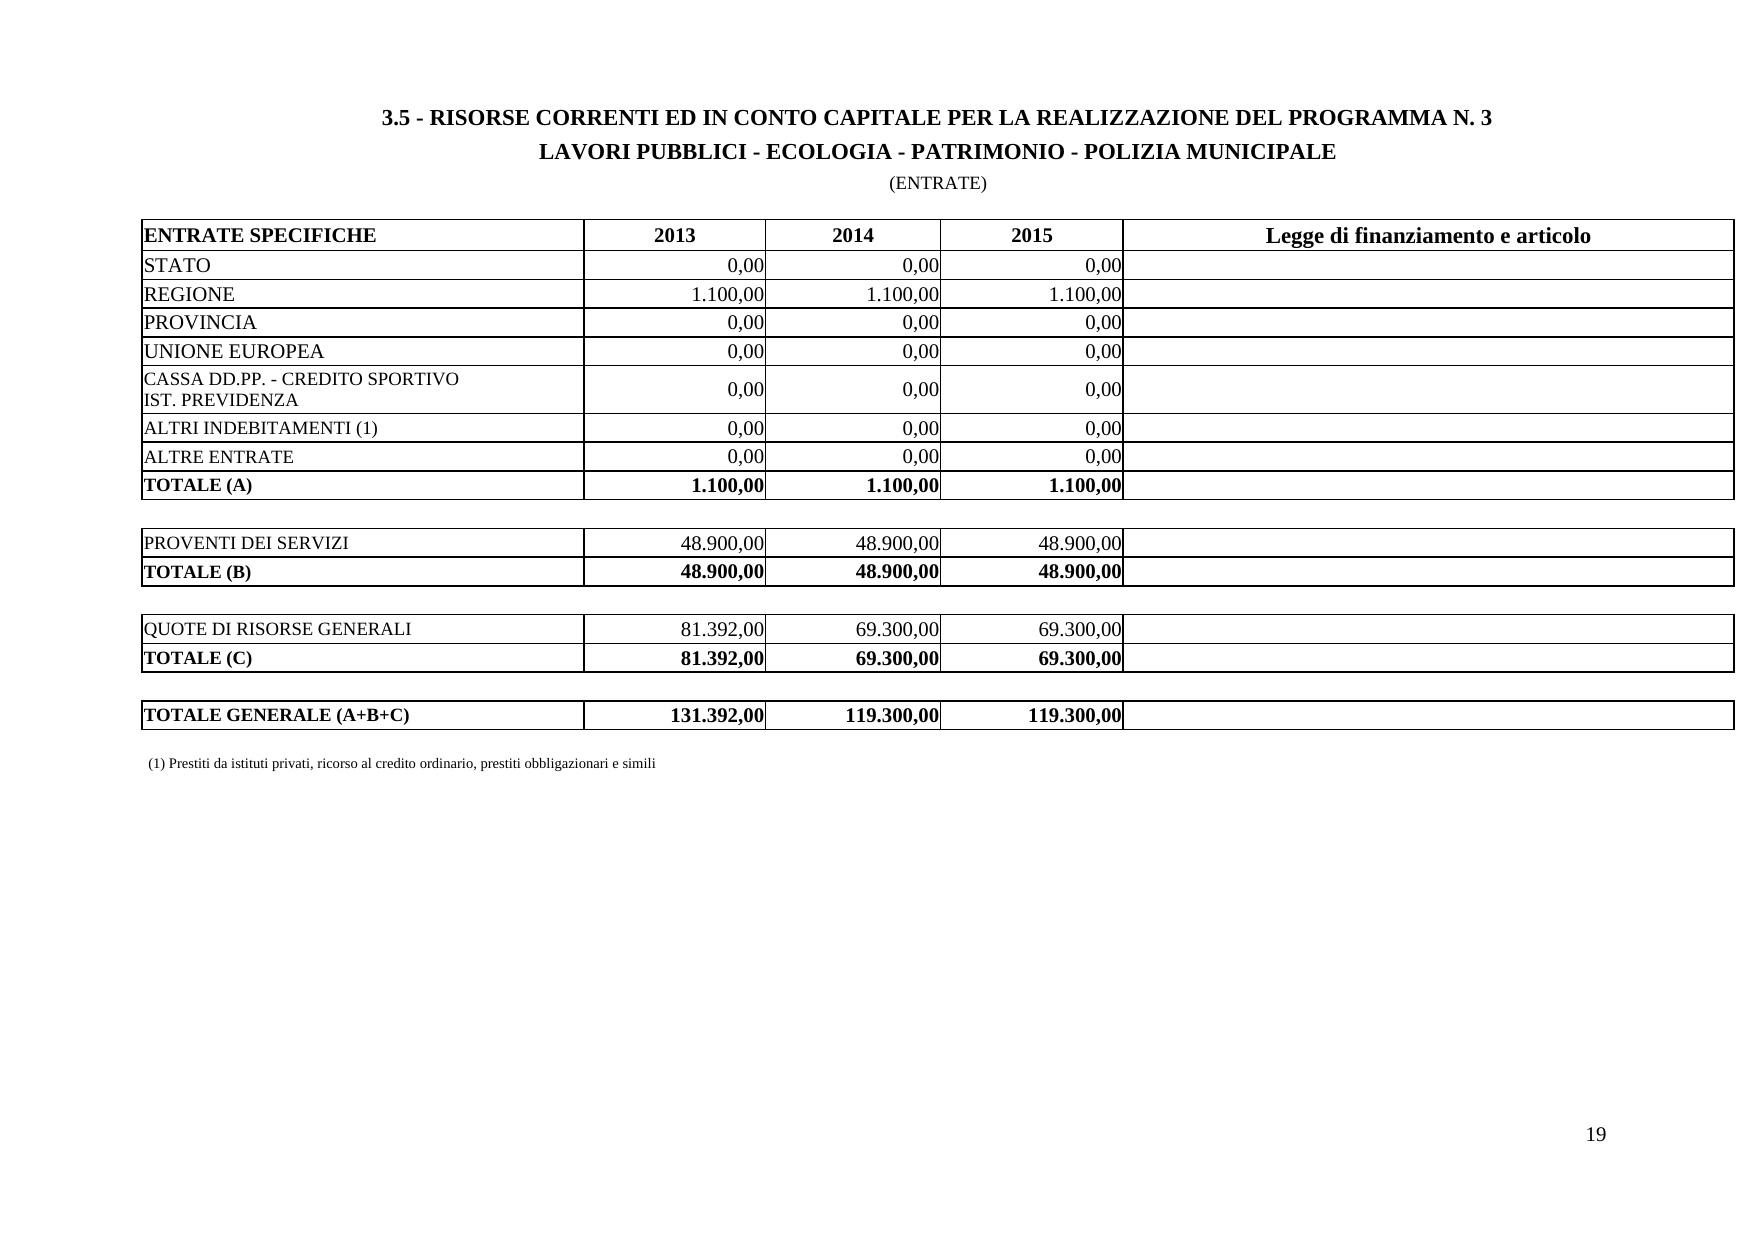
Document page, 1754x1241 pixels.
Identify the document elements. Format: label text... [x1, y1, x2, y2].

table_cell 1.100,00 [941, 280, 1122, 307]
table_cell [1124, 443, 1733, 470]
table_cell 0,00 [766, 366, 940, 412]
table_cell 0,00 [766, 443, 940, 470]
table_header 3.5 - RISORSE CORRENTI ED IN CONTO CAPITALE PER LA REALIZZAZIONE DEL PROGRAMMA N. 3 [142, 103, 1734, 136]
table_cell [1123, 587, 1734, 614]
table_cell 0,00 [585, 251, 765, 278]
table_cell [584, 673, 765, 700]
table_cell TOTALE GENERALE (A+B+C) [143, 702, 583, 729]
table_cell 0,00 [585, 414, 765, 441]
table_cell [142, 500, 584, 527]
table_cell 0,00 [941, 338, 1122, 365]
table_cell LAVORI PUBBLICI - ECOLOGIA - PATRIMONIO - POLIZIA MUNICIPALE [142, 136, 1734, 170]
table_cell 1.100,00 [585, 472, 765, 499]
table_cell (ENTRATE) [142, 170, 1734, 199]
table_cell 48.900,00 [766, 529, 940, 556]
table_cell [1124, 414, 1733, 441]
table_cell [940, 500, 1123, 527]
table_cell [1124, 338, 1733, 365]
table_cell 131.392,00 [585, 702, 765, 729]
table_cell QUOTE DI RISORSE GENERALI [143, 615, 583, 642]
table_cell [1124, 280, 1733, 307]
table_cell 2015 [941, 220, 1122, 250]
table_cell 48.900,00 [941, 558, 1122, 585]
table_cell 0,00 [941, 309, 1122, 336]
table_cell 0,00 [941, 366, 1122, 412]
table_cell Legge di finanziamento e articolo [1124, 220, 1733, 250]
table_cell REGIONE [143, 280, 583, 307]
table_cell PROVINCIA [143, 309, 583, 336]
table_cell 81.392,00 [585, 644, 765, 671]
table_cell STATO [143, 251, 583, 278]
table_cell [142, 199, 1734, 219]
table_cell [1124, 529, 1733, 556]
table_cell 0,00 [941, 443, 1122, 470]
table_cell 0,00 [941, 414, 1122, 441]
table_cell 48.900,00 [585, 529, 765, 556]
table_cell 1.100,00 [766, 472, 940, 499]
table_cell 2013 [585, 220, 765, 250]
table_cell [142, 587, 584, 614]
table_cell 0,00 [766, 338, 940, 365]
table_cell TOTALE (B) [143, 558, 583, 585]
table_cell [1124, 644, 1733, 671]
table_cell [1124, 251, 1733, 278]
table_cell 48.900,00 [941, 529, 1122, 556]
table_cell 48.900,00 [585, 558, 765, 585]
table_cell 1.100,00 [941, 472, 1122, 499]
table_cell 69.300,00 [766, 615, 940, 642]
table_cell 2014 [766, 220, 940, 250]
table_cell TOTALE (A) [143, 472, 583, 499]
table_cell 0,00 [585, 338, 765, 365]
table_cell 69.300,00 [941, 615, 1122, 642]
table_cell [1124, 558, 1733, 585]
table_cell 1.100,00 [766, 280, 940, 307]
table_cell 0,00 [941, 251, 1122, 278]
table_cell [584, 500, 765, 527]
table_cell [1124, 615, 1733, 642]
table_cell 0,00 [585, 443, 765, 470]
table_cell [584, 587, 765, 614]
table_cell [1124, 309, 1733, 336]
table_cell [1123, 500, 1734, 527]
table_cell 69.300,00 [766, 644, 940, 671]
table_cell 0,00 [766, 251, 940, 278]
table_cell 119.300,00 [766, 702, 940, 729]
table_cell [765, 587, 940, 614]
table_cell 0,00 [585, 366, 765, 412]
table_cell [1124, 472, 1733, 499]
table_cell [1124, 366, 1733, 412]
table_cell 1.100,00 [585, 280, 765, 307]
table_cell [1123, 673, 1734, 700]
table_cell [940, 587, 1123, 614]
table_cell 119.300,00 [941, 702, 1122, 729]
table_cell CASSA DD.PP. - CREDITO SPORTIVO IST. PREVIDENZA [143, 366, 583, 412]
table_cell ENTRATE SPECIFICHE [143, 220, 583, 250]
table_cell 48.900,00 [766, 558, 940, 585]
table_cell 0,00 [766, 309, 940, 336]
table_cell UNIONE EUROPEA [143, 338, 583, 365]
table_cell 0,00 [585, 309, 765, 336]
table_cell [142, 673, 584, 700]
table_cell [765, 500, 940, 527]
table_cell ALTRI INDEBITAMENTI (1) [143, 414, 583, 441]
table_header (1) Prestiti da istituti privati, ricorso al credito ordinario, prestiti obbligazionari e simili [145, 754, 1736, 771]
table_cell [765, 673, 940, 700]
table_cell TOTALE (C) [143, 644, 583, 671]
table_cell [1124, 702, 1733, 729]
table_cell PROVENTI DEI SERVIZI [143, 529, 583, 556]
table_cell 0,00 [766, 414, 940, 441]
table_cell [940, 673, 1123, 700]
table_cell 81.392,00 [585, 615, 765, 642]
table_cell 69.300,00 [941, 644, 1122, 671]
table_cell ALTRE ENTRATE [143, 443, 583, 470]
